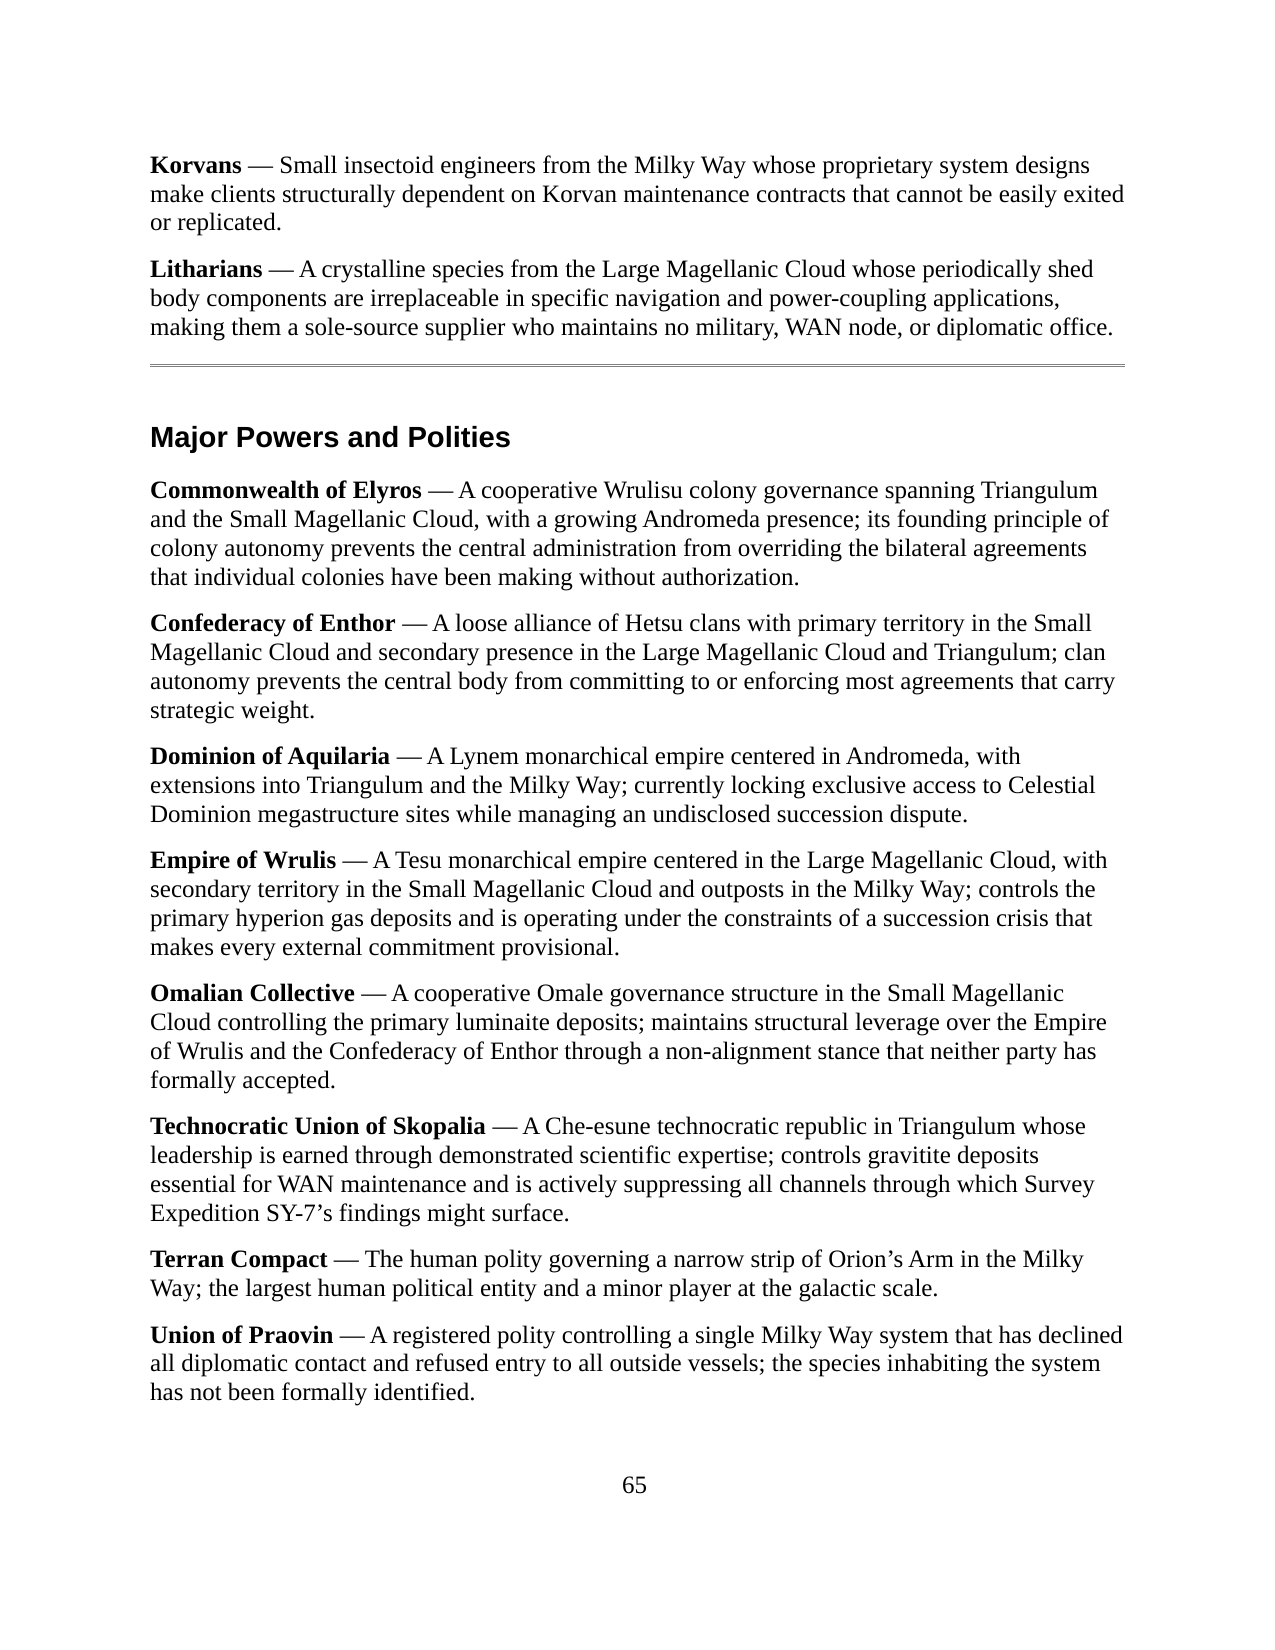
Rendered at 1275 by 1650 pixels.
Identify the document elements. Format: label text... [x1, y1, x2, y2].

text Union of Praovin — A registered polity controlling a single Milky Way system that has declined all diplomatic contact and refused entry to all outside vessels; the species inhabiting the system has not been formally identified. [150, 1320, 1125, 1406]
text Confederacy of Enthor — A loose alliance of Hetsu clans with primary territory in the Small Magellanic Cloud and secondary presence in the Large Magellanic Cloud and Triangulum; clan autonomy prevents the central body from committing to or enforcing most agreements that carry strategic weight. [150, 608, 1125, 723]
text Korvans — Small insectoid engineers from the Milky Way whose proprietary system designs make clients structurally dependent on Korvan maintenance contracts that cannot be easily exited or replicated. [150, 150, 1125, 236]
text Terran Compact — The human polity governing a narrow strip of Orion’s Arm in the Milky Way; the largest human political entity and a minor player at the galactic scale. [150, 1244, 1125, 1302]
text Dominion of Aquilaria — A Lynem monarchical empire centered in Andromeda, with extensions into Triangulum and the Milky Way; currently locking exclusive access to Celestial Dominion megastructure sites while managing an undisclosed succession dispute. [150, 741, 1125, 828]
text Litharians — A crystalline species from the Large Magellanic Cloud whose periodically shed body components are irreplaceable in specific navigation and power-coupling applications, making them a sole-source supplier who maintains no military, WAN node, or diplomatic office. [150, 254, 1125, 340]
subtitle Major Powers and Polities [150, 421, 1125, 454]
text Omalian Collective — A cooperative Omale governance structure in the Small Magellanic Cloud controlling the primary luminaite deposits; maintains structural leverage over the Empire of Wrulis and the Confederacy of Enthor through a non-alignment stance that neither party has formally accepted. [150, 978, 1125, 1093]
text Commonwealth of Elyros — A cooperative Wrulisu colony governance spanning Triangulum and the Small Magellanic Cloud, with a growing Andromeda presence; its founding principle of colony autonomy prevents the central administration from overriding the bilateral agreements that individual colonies have been making without authorization. [150, 476, 1125, 591]
text Technocratic Union of Skopalia — A Che-esune technocratic republic in Triangulum whose leadership is earned through demonstrated scientific expertise; controls gravitite deposits essential for WAN maintenance and is actively suppressing all channels through which Survey Expedition SY-7’s findings might surface. [150, 1111, 1125, 1226]
text Empire of Wrulis — A Tesu monarchical empire centered in the Large Magellanic Cloud, with secondary territory in the Small Magellanic Cloud and outposts in the Milky Way; controls the primary hyperion gas deposits and is operating under the constraints of a succession crisis that makes every external commitment provisional. [150, 846, 1125, 961]
